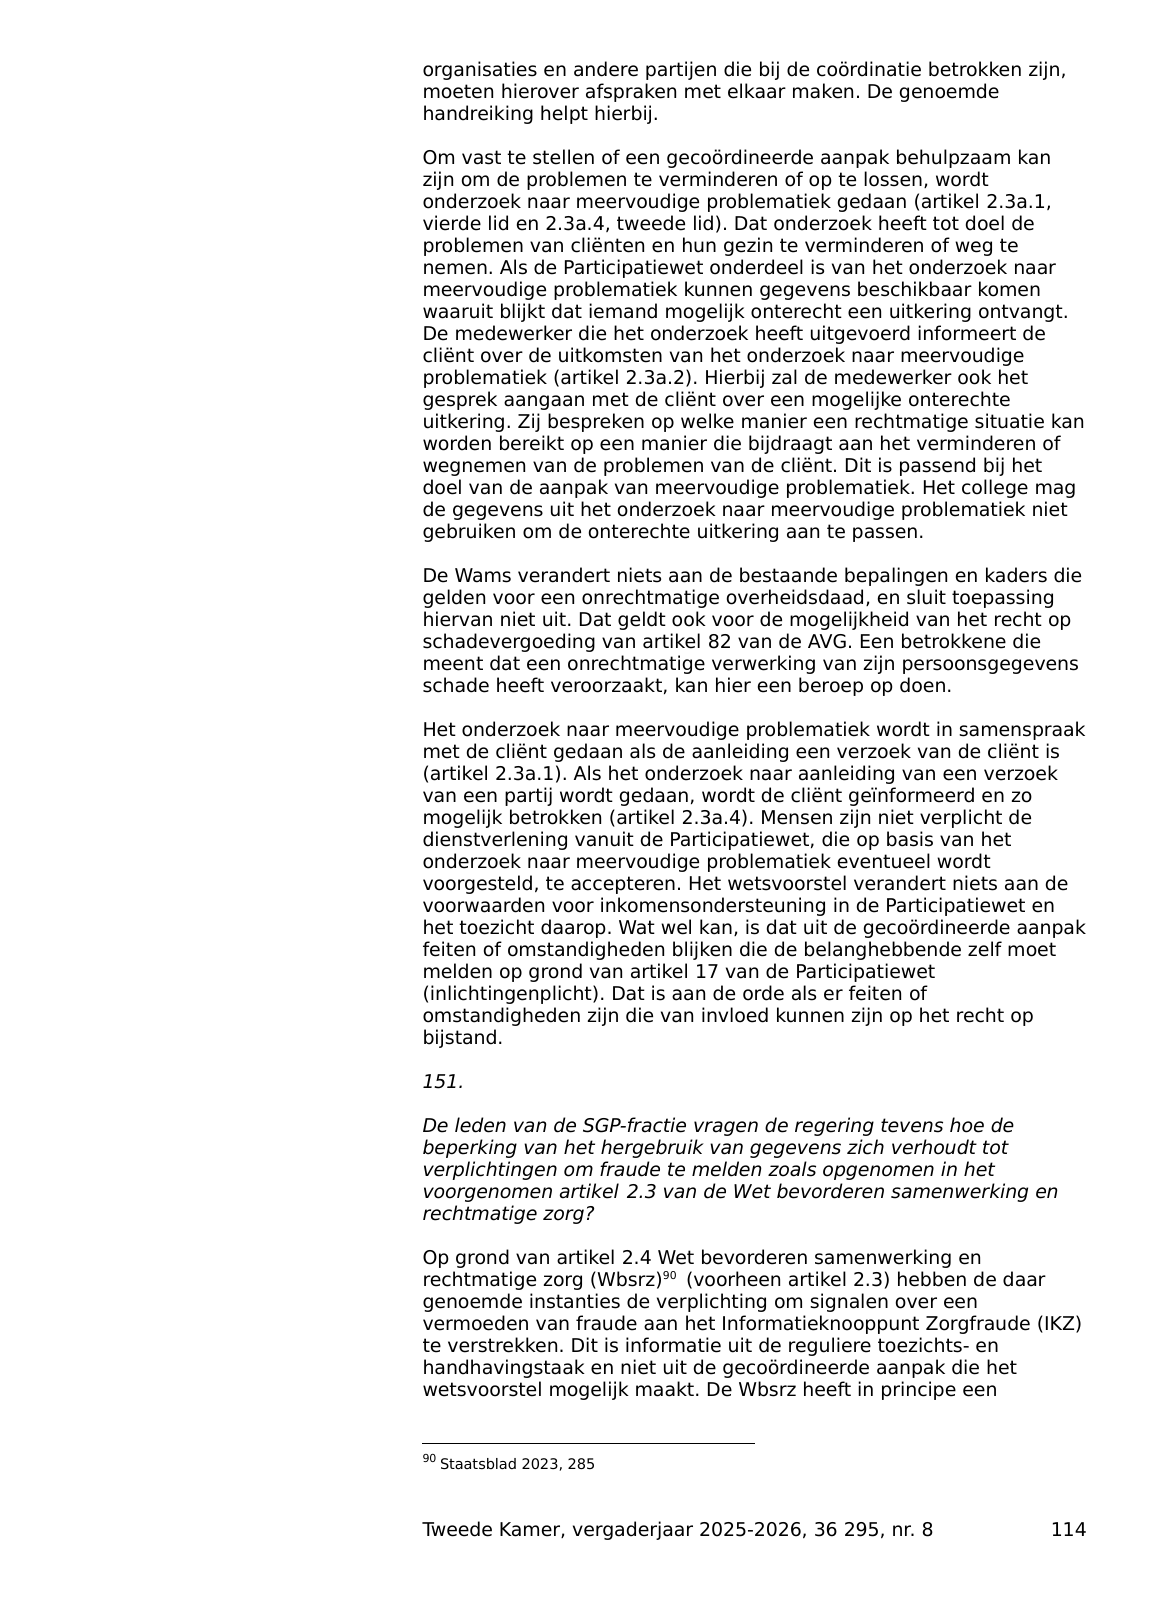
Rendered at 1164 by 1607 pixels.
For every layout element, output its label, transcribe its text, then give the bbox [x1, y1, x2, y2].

text Het onderzoek naar meervoudige problematiek wordt in samenspraak met de cliënt gedaan als de aanleiding een verzoek van de cliënt is (artikel 2.3a.1). Als het onderzoek naar aanleiding van een verzoek van een partij wordt gedaan, wordt de cliënt geïnformeerd en zo mogelijk betrokken (artikel 2.3a.4). Mensen zijn niet verplicht de dienstverlening vanuit de Participatiewet, die op basis van het onderzoek naar meervoudige problematiek eventueel wordt voorgesteld, te accepteren. Het wetsvoorstel verandert niets aan de voorwaarden voor inkomensondersteuning in de Participatiewet en het toezicht daarop. Wat wel kan, is dat uit de gecoördineerde aanpak feiten of omstandigheden blijken die de belanghebbende zelf moet melden op grond van artikel 17 van de Participatiewet (inlichtingenplicht). Dat is aan de orde als er feiten of omstandigheden zijn die van invloed kunnen zijn op het recht op bijstand. [422, 719, 1087, 1049]
text Op grond van artikel 2.4 Wet bevorderen samenwerking en rechtmatige zorg (Wbsrz) (voorheen artikel 2.3) hebben de daar genoemde instanties de verplichting om signalen over een vermoeden van fraude aan het Informatieknooppunt Zorgfraude (IKZ) te verstrekken. Dit is informatie uit de reguliere toezichts- en handhavingstaak en niet uit de gecoördineerde aanpak die het wetsvoorstel mogelijk maakt. De Wbsrz heeft in principe een [422, 1247, 1087, 1401]
text De leden van de SGP-fractie vragen de regering tevens hoe de beperking van het hergebruik van gegevens zich verhoudt tot verplichtingen om fraude te melden zoals opgenomen in het voorgenomen artikel 2.3 van de Wet bevorderen samenwerking en rechtmatige zorg? [422, 1115, 1087, 1225]
text Om vast te stellen of een gecoördineerde aanpak behulpzaam kan zijn om de problemen te verminderen of op te lossen, wordt onderzoek naar meervoudige problematiek gedaan (artikel 2.3a.1, vierde lid en 2.3a.4, tweede lid). Dat onderzoek heeft tot doel de problemen van cliënten en hun gezin te verminderen of weg te nemen. Als de Participatiewet onderdeel is van het onderzoek naar meervoudige problematiek kunnen gegevens beschikbaar komen waaruit blijkt dat iemand mogelijk onterecht een uitkering ontvangt. De medewerker die het onderzoek heeft uitgevoerd informeert de cliënt over de uitkomsten van het onderzoek naar meervoudige problematiek (artikel 2.3a.2). Hierbij zal de medewerker ook het gesprek aangaan met de cliënt over een mogelijke onterechte uitkering. Zij bespreken op welke manier een rechtmatige situatie kan worden bereikt op een manier die bijdraagt aan het verminderen of wegnemen van de problemen van de cliënt. Dit is passend bij het doel van de aanpak van meervoudige problematiek. Het college mag de gegevens uit het onderzoek naar meervoudige problematiek niet gebruiken om de onterechte uitkering aan te passen. [422, 147, 1087, 543]
text Staatsblad 2023, 285 [422, 1452, 1087, 1474]
text De Wams verandert niets aan de bestaande bepalingen en kaders die gelden voor een onrechtmatige overheidsdaad, en sluit toepassing hiervan niet uit. Dat geldt ook voor de mogelijkheid van het recht op schadevergoeding van artikel 82 van de AVG. Een betrokkene die meent dat een onrechtmatige verwerking van zijn persoonsgegevens schade heeft veroorzaakt, kan hier een beroep op doen. [422, 565, 1087, 697]
text organisaties en andere partijen die bij de coördinatie betrokken zijn, moeten hierover afspraken met elkaar maken. De genoemde handreiking helpt hierbij. [422, 59, 1087, 125]
subtitle 151. [422, 1071, 1087, 1093]
